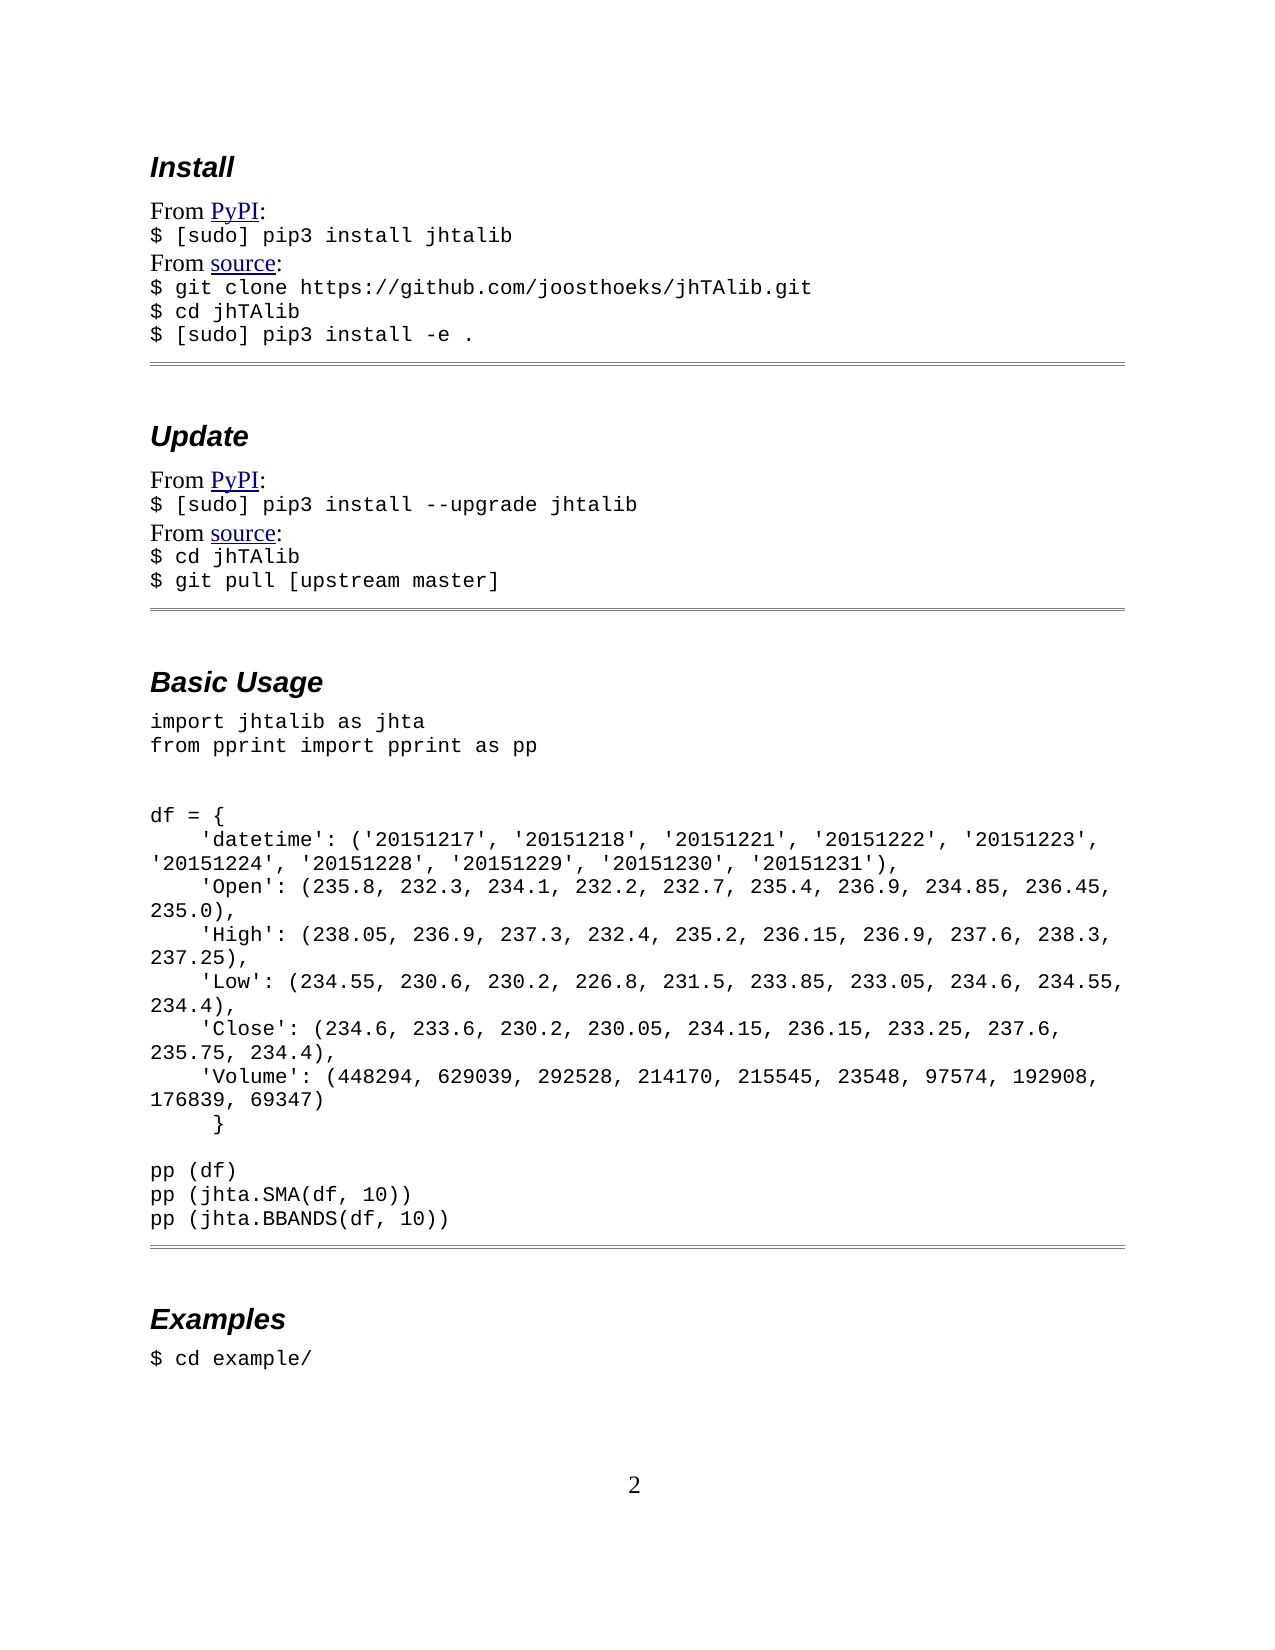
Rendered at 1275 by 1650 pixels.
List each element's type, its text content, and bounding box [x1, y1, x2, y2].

text } [150, 1113, 1125, 1137]
text $ cd jhTAlib [150, 301, 1125, 324]
text 'Low': (234.55, 230.6, 230.2, 226.8, 231.5, 233.85, 233.05, 234.6, 234.55, 234.4), [150, 971, 1125, 1018]
text $ git clone https://github.com/joosthoeks/jhTAlib.git [150, 277, 1125, 301]
subtitle Basic Usage [150, 665, 1125, 698]
text from pprint import pprint as pp [150, 734, 1125, 758]
text $ cd example/ [150, 1348, 1125, 1372]
text pp (jhta.SMA(df, 10)) [150, 1184, 1125, 1207]
text 'Close': (234.6, 233.6, 230.2, 230.05, 234.15, 236.15, 233.25, 237.6, 235.75, 234.4), [150, 1018, 1125, 1066]
text 'Volume': (448294, 629039, 292528, 214170, 215545, 23548, 97574, 192908, 176839, 69347) [150, 1066, 1125, 1113]
text $ [sudo] pip3 install -e . [150, 324, 1125, 348]
text From source: [150, 248, 1125, 277]
text From PyPI: [150, 196, 1125, 225]
text $ cd jhTAlib [150, 546, 1125, 570]
text 'High': (238.05, 236.9, 237.3, 232.4, 235.2, 236.15, 236.9, 237.6, 238.3, 237.25), [150, 924, 1125, 971]
text $ git pull [upstream master] [150, 570, 1125, 594]
subtitle Install [150, 150, 1125, 183]
text import jhtalib as jhta [150, 711, 1125, 734]
text $ [sudo] pip3 install jhtalib [150, 225, 1125, 248]
subtitle Update [150, 419, 1125, 453]
text 'datetime': ('20151217', '20151218', '20151221', '20151222', '20151223', '20151224', '20151228', '20151229', '20151230', '20151231'), [150, 829, 1125, 876]
text $ [sudo] pip3 install --upgrade jhtalib [150, 494, 1125, 518]
text From source: [150, 518, 1125, 546]
text From PyPI: [150, 465, 1125, 494]
text 'Open': (235.8, 232.3, 234.1, 232.2, 232.7, 235.4, 236.9, 234.85, 236.45, 235.0), [150, 876, 1125, 924]
text pp (jhta.BBANDS(df, 10)) [150, 1207, 1125, 1231]
text pp (df) [150, 1160, 1125, 1184]
text df = { [150, 806, 1125, 829]
subtitle Examples [150, 1302, 1125, 1336]
